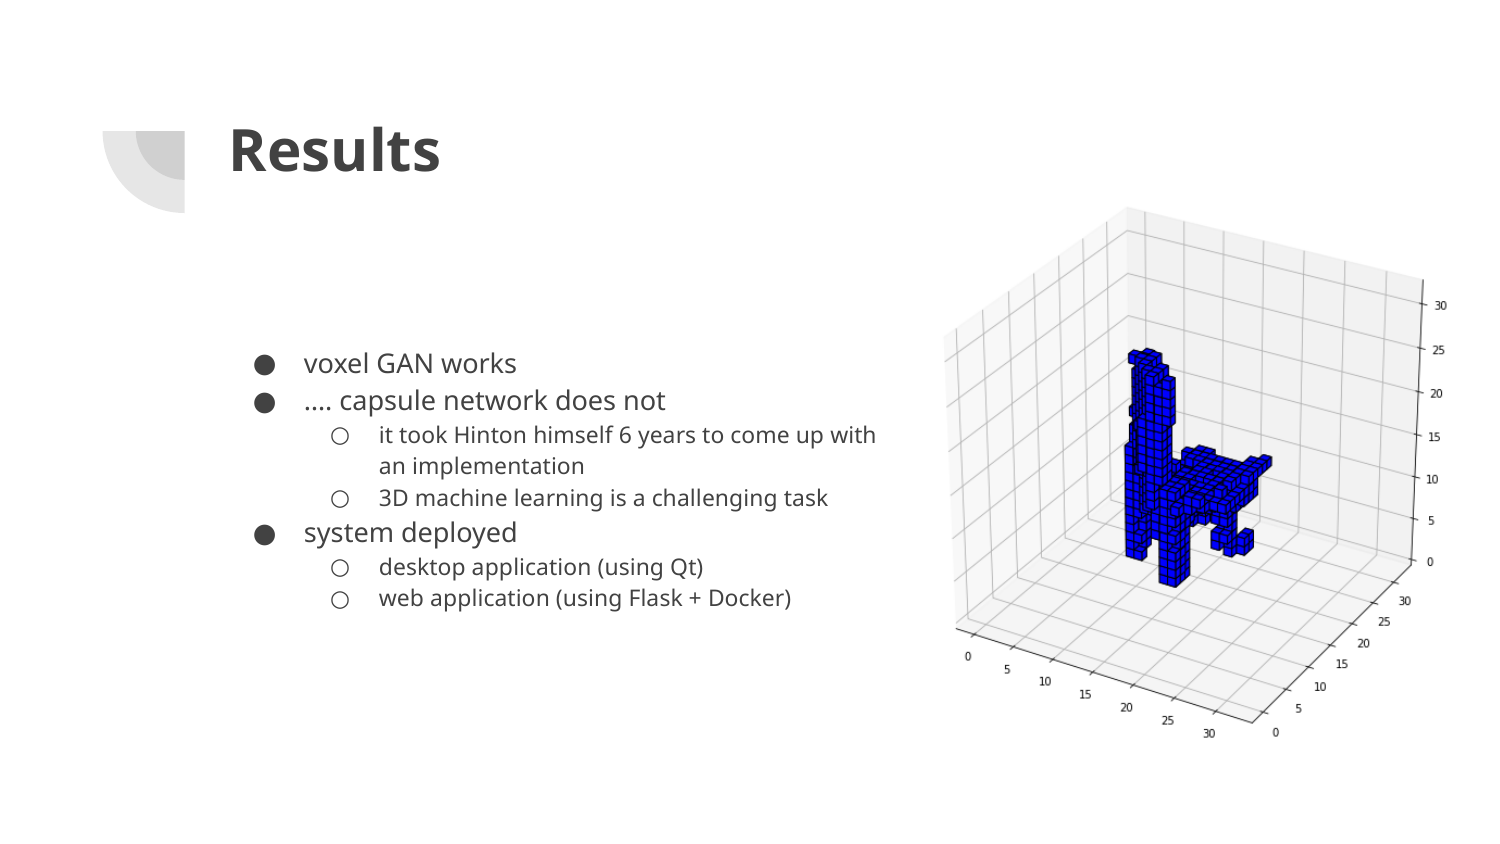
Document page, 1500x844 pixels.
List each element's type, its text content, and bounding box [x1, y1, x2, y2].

picture [868, 161, 1490, 768]
title Results [213, 98, 1368, 263]
list voxel GAN works …. capsule network does not it took Hinton himself 6 years to come up with an implementation 3D machine learning is a challenging task system deployed desktop application (using Qt) web application (using Flask + Docker) [213, 326, 868, 744]
